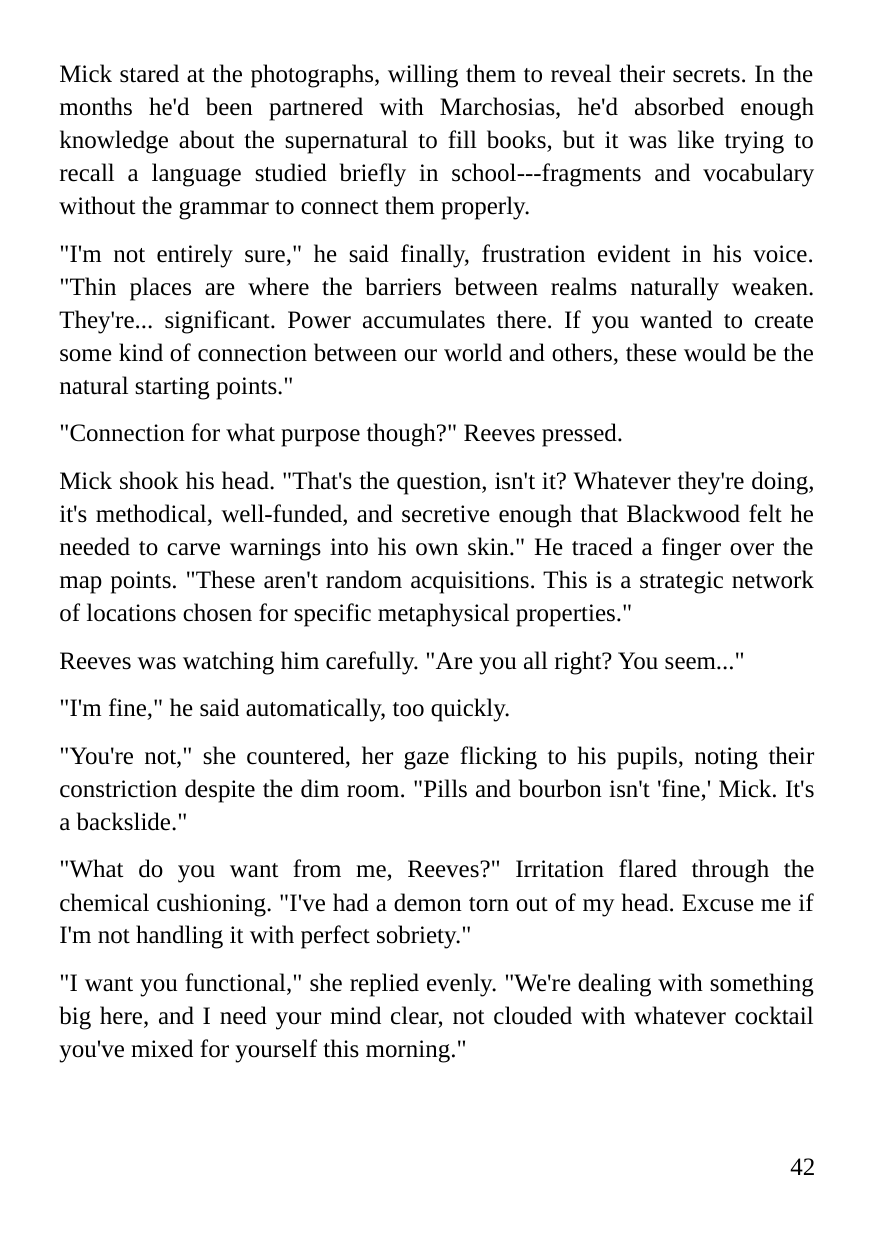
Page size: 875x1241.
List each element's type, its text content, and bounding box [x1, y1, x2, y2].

text "I want you functional," she replied evenly. "We're dealing with something big here, and I need your mind clear, not clouded with whatever cocktail you've mixed for yourself this morning." [59, 968, 815, 1063]
text "What do you want from me, Reeves?" Irritation flared through the chemical cushioning. "I've had a demon torn out of my head. Excuse me if I'm not handling it with perfect sobriety." [59, 854, 815, 949]
text Mick shook his head. "That's the question, isn't it? Whatever they're doing, it's methodical, well-funded, and secretive enough that Blackwood felt he needed to carve warnings into his own skin." He traced a finger over the map points. "These aren't random acquisitions. This is a strategic network of locations chosen for specific metaphysical properties." [59, 466, 815, 627]
text "You're not," she countered, her gaze flicking to his pupils, noting their constriction despite the dim room. "Pills and bourbon isn't 'fine,' Mick. It's a backslide." [59, 741, 815, 836]
text "Connection for what purpose though?" Reeves pressed. [59, 418, 815, 447]
text Mick stared at the photographs, willing them to reveal their secrets. In the months he'd been partnered with Marchosias, he'd absorbed enough knowledge about the supernatural to fill books, but it was like trying to recall a language studied briefly in school---fragments and vocabulary without the grammar to connect them properly. [59, 59, 815, 220]
text "I'm fine," he said automatically, too quickly. [59, 693, 815, 722]
text "I'm not entirely sure," he said finally, frustration evident in his voice. "Thin places are where the barriers between realms naturally weaken. They're... significant. Power accumulates there. If you wanted to create some kind of connection between our world and others, these would be the natural starting points." [59, 239, 815, 399]
text Reeves was watching him carefully. "Are you all right? You seem..." [59, 646, 815, 674]
